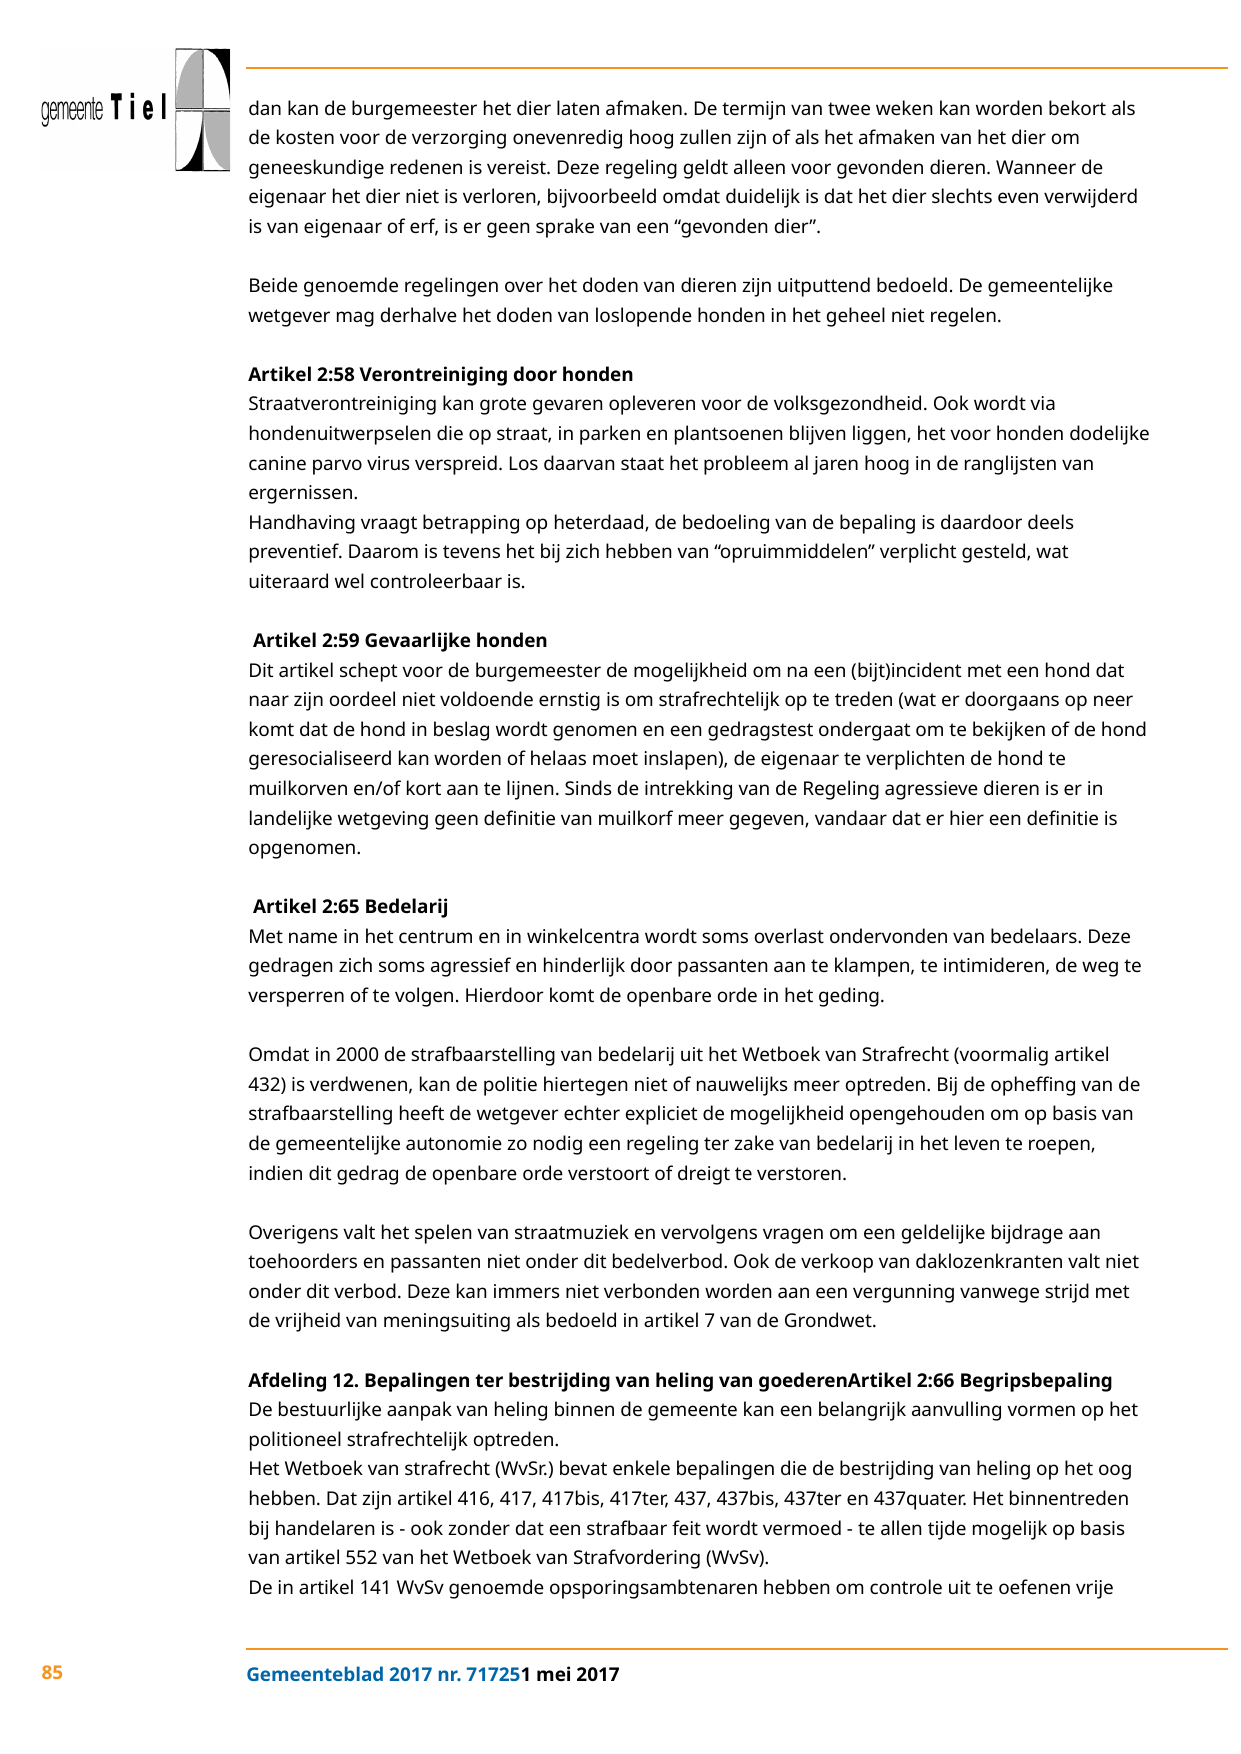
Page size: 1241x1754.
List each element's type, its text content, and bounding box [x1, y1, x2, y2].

text De in artikel 141 WvSv genoemde opsporingsambtenaren hebben om controle uit te oefenen vrije [248, 1574, 1152, 1600]
text Omdat in 2000 de strafbaarstelling van bedelarij uit het Wetboek van Strafrecht (voormalig artikel 432) is verdwenen, kan de politie hiertegen niet of nauwelijks meer optreden. Bij de opheffing van de strafbaarstelling heeft de wetgever echter expliciet de mogelijkheid opengehouden om op basis van de gemeentelijke autonomie zo nodig een regeling ter zake van bedelarij in het leven te roepen, indien dit gedrag de openbare orde verstoort of dreigt te verstoren. [248, 1041, 1152, 1186]
text Artikel 2:59 Gevaarlijke honden [248, 627, 1152, 653]
text De bestuurlijke aanpak van heling binnen de gemeente kan een belangrijk aanvulling vormen op het politioneel strafrechtelijk optreden. [248, 1396, 1152, 1452]
text Artikel 2:65 Bedelarij [248, 893, 1152, 919]
text Het Wetboek van strafrecht (WvSr.) bevat enkele bepalingen die de bestrijding van heling op het oog hebben. Dat zijn artikel 416, 417, 417bis, 417ter, 437, 437bis, 437ter en 437quater. Het binnentreden bij handelaren is - ook zonder dat een strafbaar feit wordt vermoed - te allen tijde mogelijk op basis van artikel 552 van het Wetboek van Strafvordering (WvSv). [248, 1456, 1152, 1570]
text Dit artikel schept voor de burgemeester de mogelijkheid om na een (bijt)incident met een hond dat naar zijn oordeel niet voldoende ernstig is om strafrechtelijk op te treden (wat er doorgaans op neer komt dat de hond in beslag wordt genomen en een gedragstest ondergaat om te bekijken of de hond geresocialiseerd kan worden of helaas moet inslapen), de eigenaar te verplichten de hond te muilkorven en/of kort aan te lijnen. Sinds de intrekking van de Regeling agressieve dieren is er in landelijke wetgeving geen definitie van muilkorf meer gegeven, vandaar dat er hier een definitie is opgenomen. [248, 657, 1152, 860]
text dan kan de burgemeester het dier laten afmaken. De termijn van twee weken kan worden bekort als de kosten voor de verzorging onevenredig hoog zullen zijn of als het afmaken van het dier om geneeskundige redenen is vereist. Deze regeling geldt alleen voor gevonden dieren. Wanneer de eigenaar het dier niet is verloren, bijvoorbeeld omdat duidelijk is dat het dier slechts even verwijderd is van eigenaar of erf, is er geen sprake van een “gevonden dier”. [248, 95, 1152, 239]
picture [41, 47, 231, 172]
text Artikel 2:58 Verontreiniging door honden [248, 361, 1152, 387]
text Afdeling 12. Bepalingen ter bestrijding van heling van goederenArtikel 2:66 Begripsbepaling [248, 1367, 1152, 1393]
text Handhaving vraagt betrapping op heterdaad, de bedoeling van de bepaling is daardoor deels preventief. Daarom is tevens het bij zich hebben van “opruimmiddelen” verplicht gesteld, wat uiteraard wel controleerbaar is. [248, 509, 1152, 594]
text Beide genoemde regelingen over het doden van dieren zijn uitputtend bedoeld. De gemeentelijke wetgever mag derhalve het doden van loslopende honden in het geheel niet regelen. [248, 272, 1152, 328]
text Straatverontreiniging kan grote gevaren opleveren voor de volksgezondheid. Ook wordt via hondenuitwerpselen die op straat, in parken en plantsoenen blijven liggen, het voor honden dodelijke canine parvo virus verspreid. Los daarvan staat het probleem al jaren hoog in de ranglijsten van ergernissen. [248, 391, 1152, 505]
text Met name in het centrum en in winkelcentra wordt soms overlast ondervonden van bedelaars. Deze gedragen zich soms agressief en hinderlijk door passanten aan te klampen, te intimideren, de weg te versperren of te volgen. Hierdoor komt de openbare orde in het geding. [248, 923, 1152, 1008]
text Overigens valt het spelen van straatmuziek en vervolgens vragen om een geldelijke bijdrage aan toehoorders en passanten niet onder dit bedelverbod. Ook de verkoop van daklozenkranten valt niet onder dit verbod. Deze kan immers niet verbonden worden aan een vergunning vanwege strijd met de vrijheid van meningsuiting als bedoeld in artikel 7 van de Grondwet. [248, 1219, 1152, 1333]
